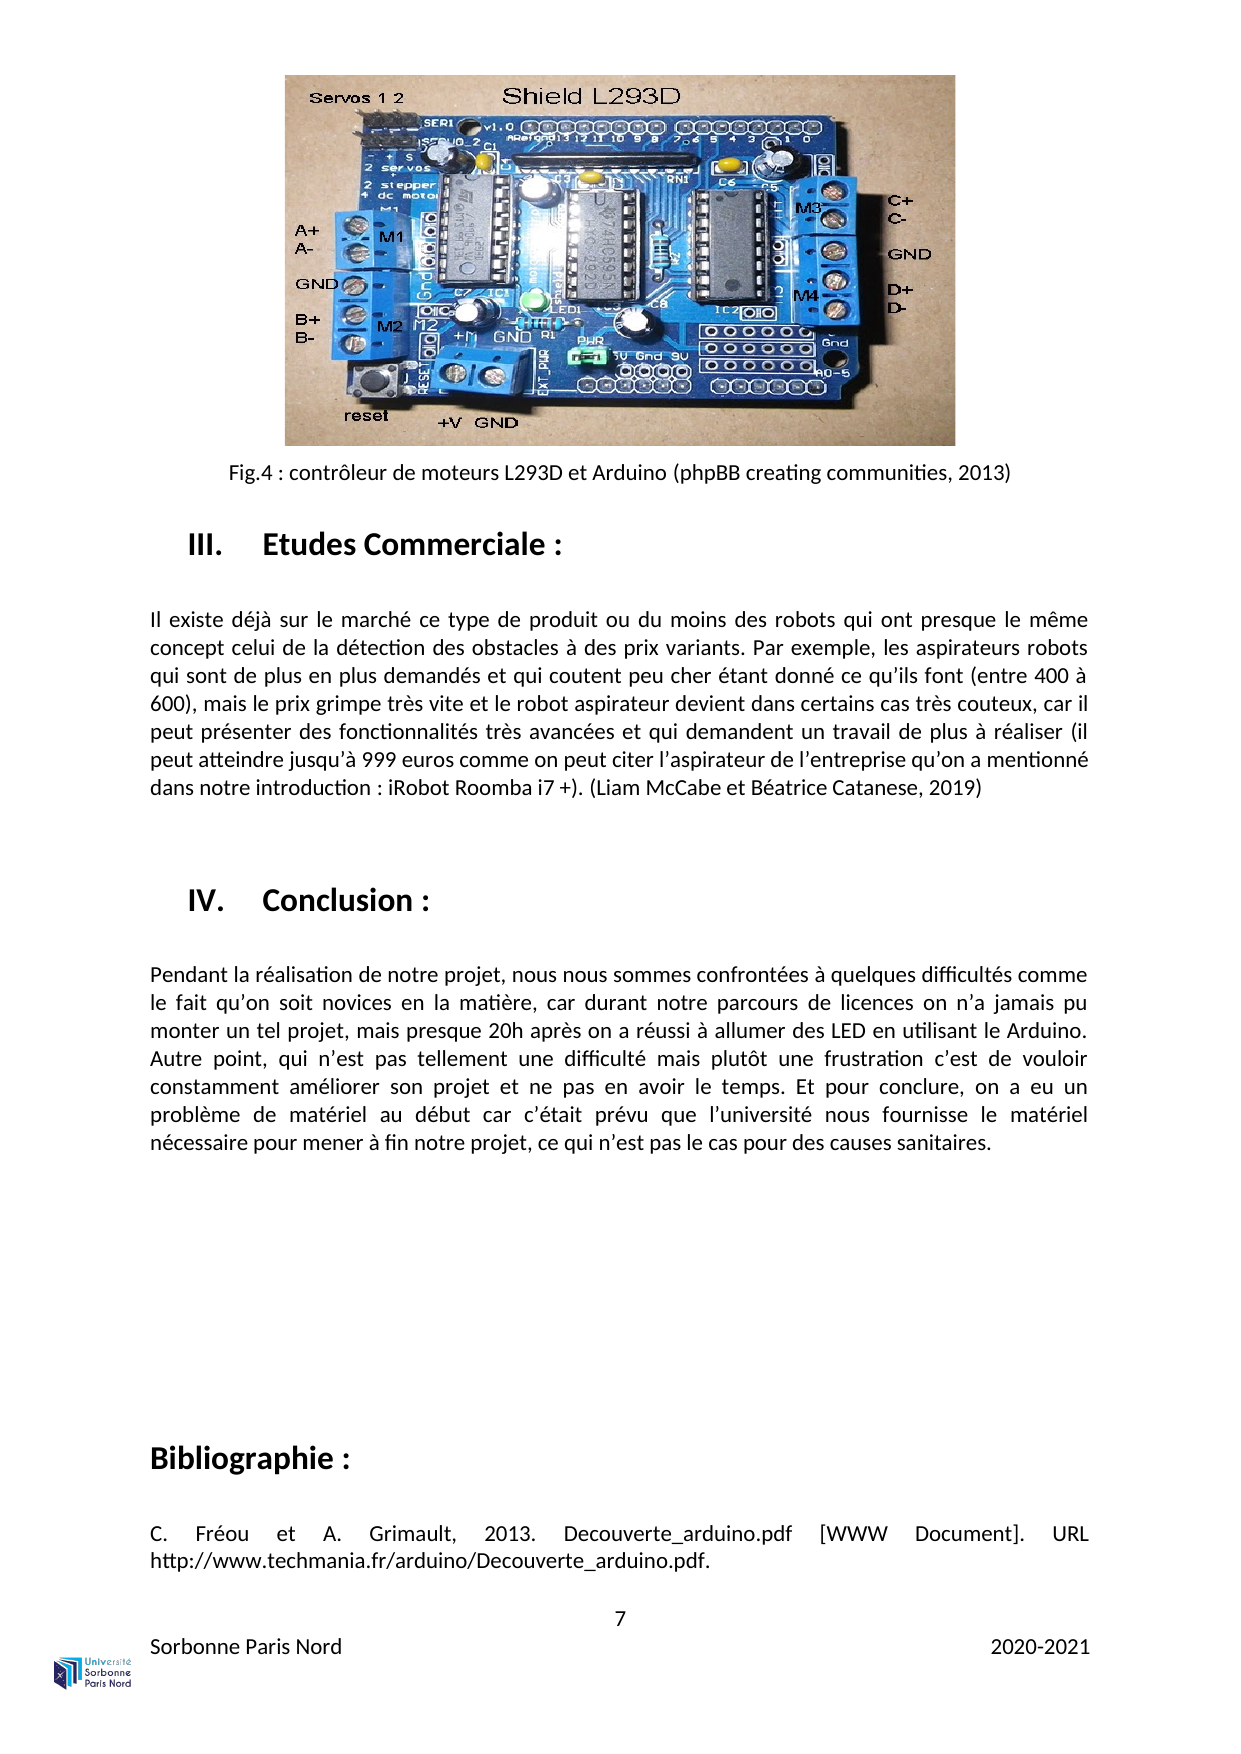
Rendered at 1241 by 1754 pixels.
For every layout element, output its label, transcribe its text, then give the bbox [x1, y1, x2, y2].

subtitle Bibliographie : [150, 1437, 1090, 1478]
text Pendant la réalisation de notre projet, nous nous sommes confrontées à quelques difficultés comme le fait qu’on soit novices en la matière, car durant notre parcours de licences on n’a jamais pu monter un tel projet, mais presque 20h après on a réussi à allumer des LED en utilisant le Arduino. Autre point, qui n’est pas tellement une difficulté mais plutôt une frustration c’est de vouloir constamment améliorer son projet et ne pas en avoir le temps. Et pour conclure, on a eu un problème de matériel au début car c’était prévu que l’université nous fournisse le matériel nécessaire pour mener à fin notre projet, ce qui n’est pas le cas pour des causes sanitaires. [150, 960, 1090, 1157]
list Etudes Commerciale : [187, 523, 1090, 564]
text Fig.4 : contrôleur de moteurs L293D et Arduino (phpBB creating communities, 2013) [150, 458, 1090, 486]
text Il existe déjà sur le marché ce type de produit ou du moins des robots qui ont presque le même concept celui de la détection des obstacles à des prix variants. Par exemple, les aspirateurs robots qui sont de plus en plus demandés et qui coutent peu cher étant donné ce qu’ils font (entre 400 à 600), mais le prix grimpe très vite et le robot aspirateur devient dans certains cas très couteux, car il peut présenter des fonctionnalités très avancées et qui demandent un travail de plus à réaliser (il peut atteindre jusqu’à 999 euros comme on peut citer l’aspirateur de l’entreprise qu’on a mentionné dans notre introduction : iRobot Roomba i7 +). (Liam McCabe et Béatrice Catanese, 2019) [150, 605, 1090, 801]
list Conclusion : [187, 879, 1090, 920]
text C. Fréou et A. Grimault, 2013. Decouverte_arduino.pdf [WWW Document]. URL http://www.techmania.fr/arduino/Decouverte_arduino.pdf. [150, 1519, 1090, 1575]
